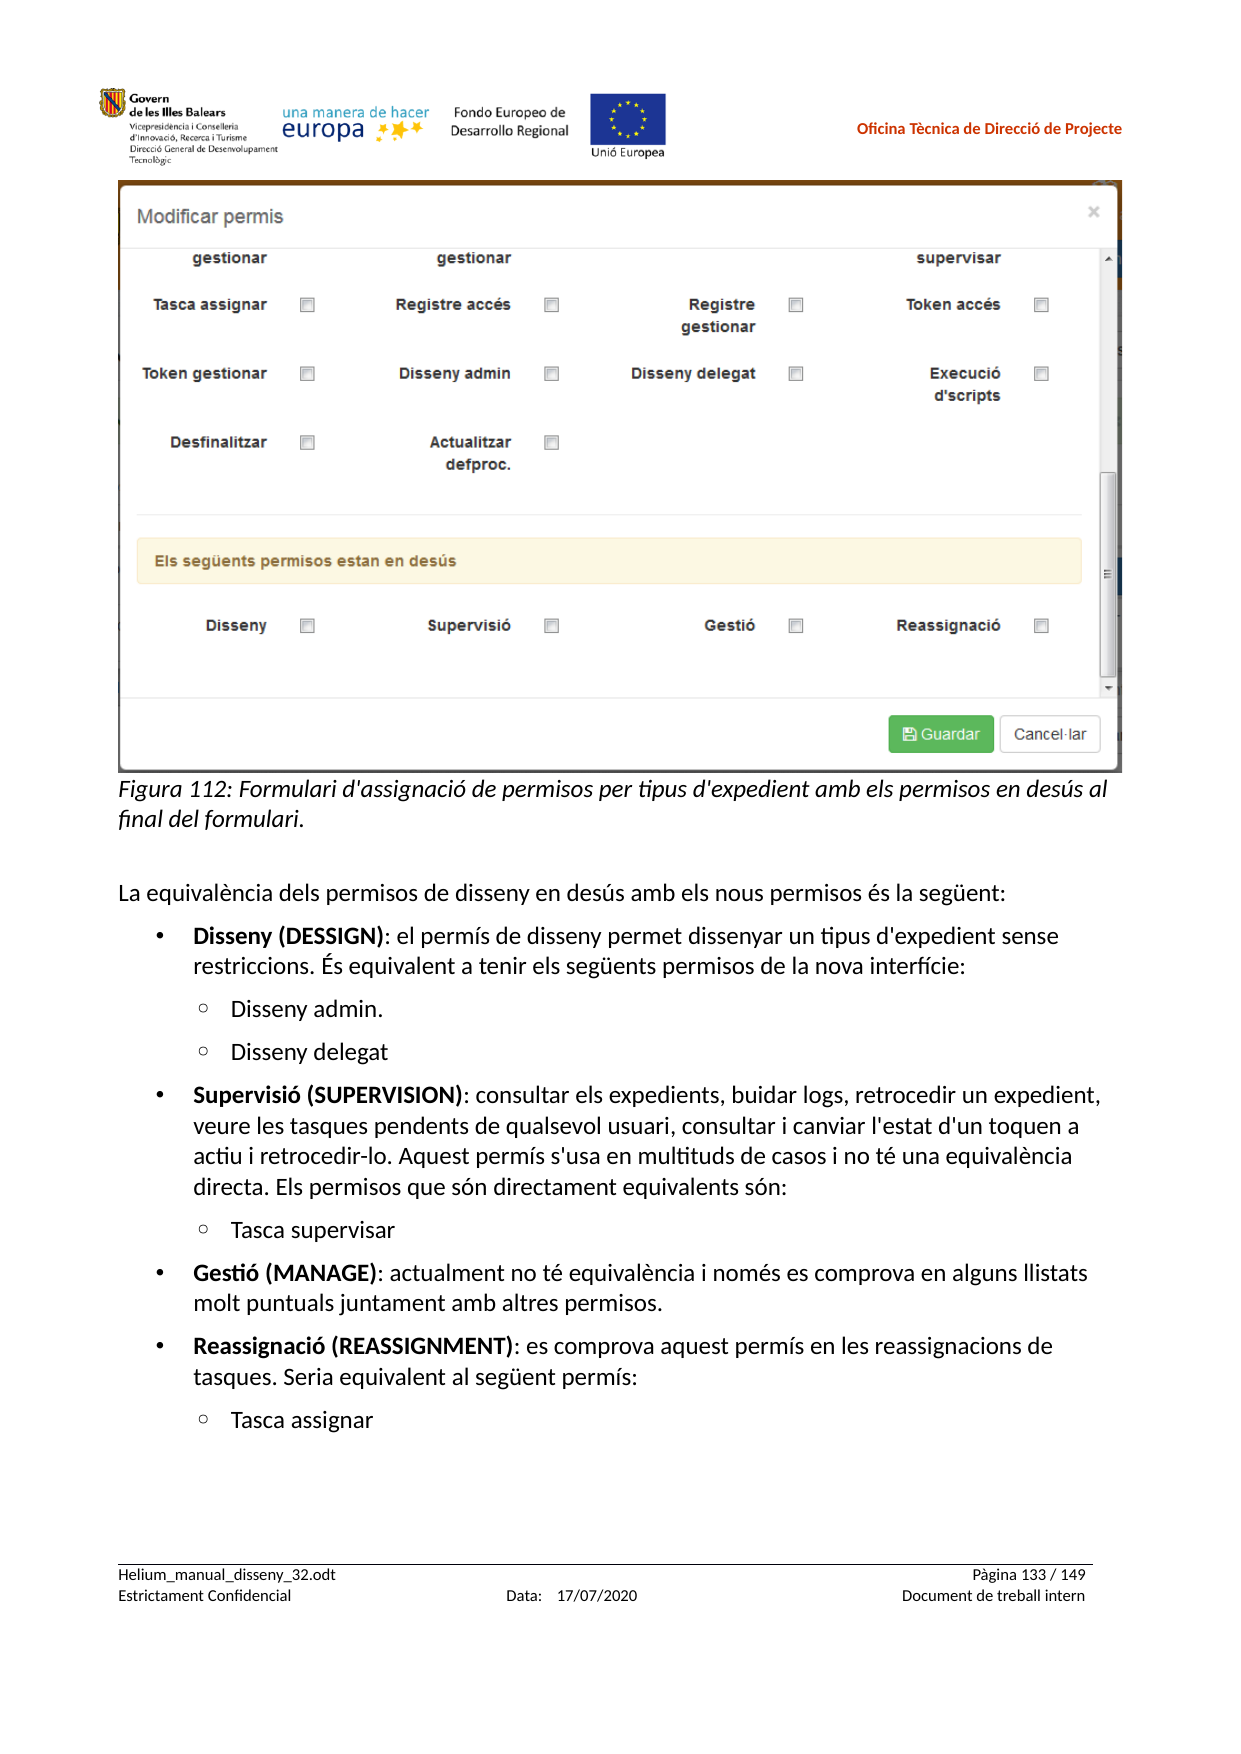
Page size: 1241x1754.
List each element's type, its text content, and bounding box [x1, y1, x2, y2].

list Supervisió (SUPERVISION): consultar els expedients, buidar logs, retrocedir un expedient, veure les tasques pendents de qualsevol usuari, consultar i canviar l'estat d'un toquen a actiu i retrocedir-lo. Aquest permís s'usa en multituds de casos i no té una equivalència directa. Els permisos que són directament equivalents són: [156, 1079, 1122, 1201]
list Tasca assignar [193, 1404, 1122, 1434]
list Disseny delegat [193, 1036, 1122, 1067]
list Tasca supervisar [193, 1214, 1122, 1244]
list Disseny admin. [193, 993, 1122, 1024]
list Disseny (DESSIGN): el permís de disseny permet dissenyar un tipus d'expedient sense restriccions. És equivalent a tenir els següents permisos de la nova interfície: [156, 920, 1122, 981]
text La equivalència dels permisos de disseny en desús amb els nous permisos és la següent: [118, 877, 1122, 907]
list Gestió (MANAGE): actualment no té equivalència i només es comprova en alguns llistats molt puntuals juntament amb altres permisos. [156, 1257, 1122, 1318]
picture [99, 87, 668, 166]
picture [118, 180, 1123, 773]
text Figura 112: Formulari d'assignació de permisos per tipus d'expedient amb els permisos en desús al final del formulari. [118, 773, 1122, 834]
list Reassignació (REASSIGNMENT): es comprova aquest permís en les reassignacions de tasques. Seria equivalent al següent permís: [156, 1331, 1122, 1392]
